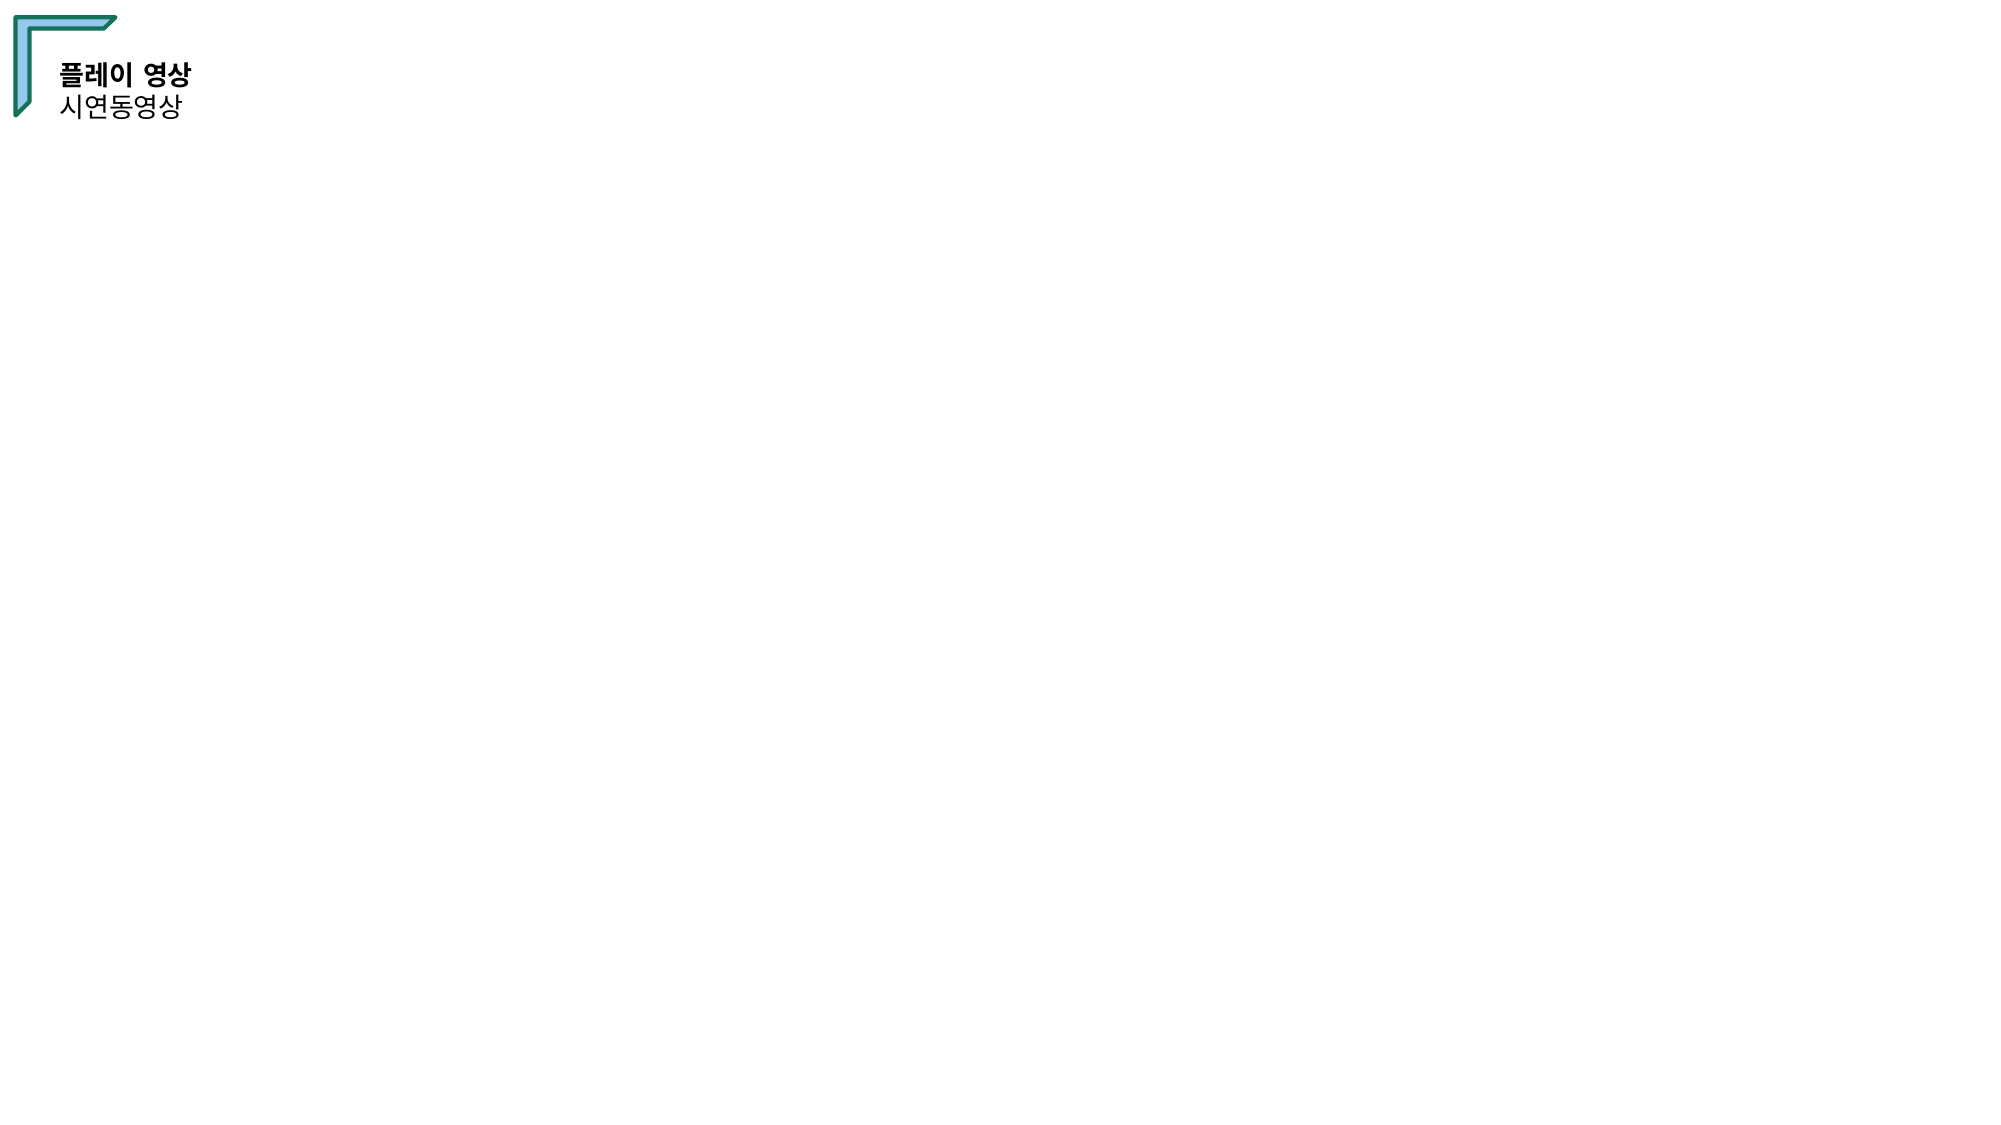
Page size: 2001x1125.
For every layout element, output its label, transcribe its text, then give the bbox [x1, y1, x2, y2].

text_box [15, 17, 116, 116]
text_box 플레이 영상 시연동영상 [44, 51, 285, 131]
